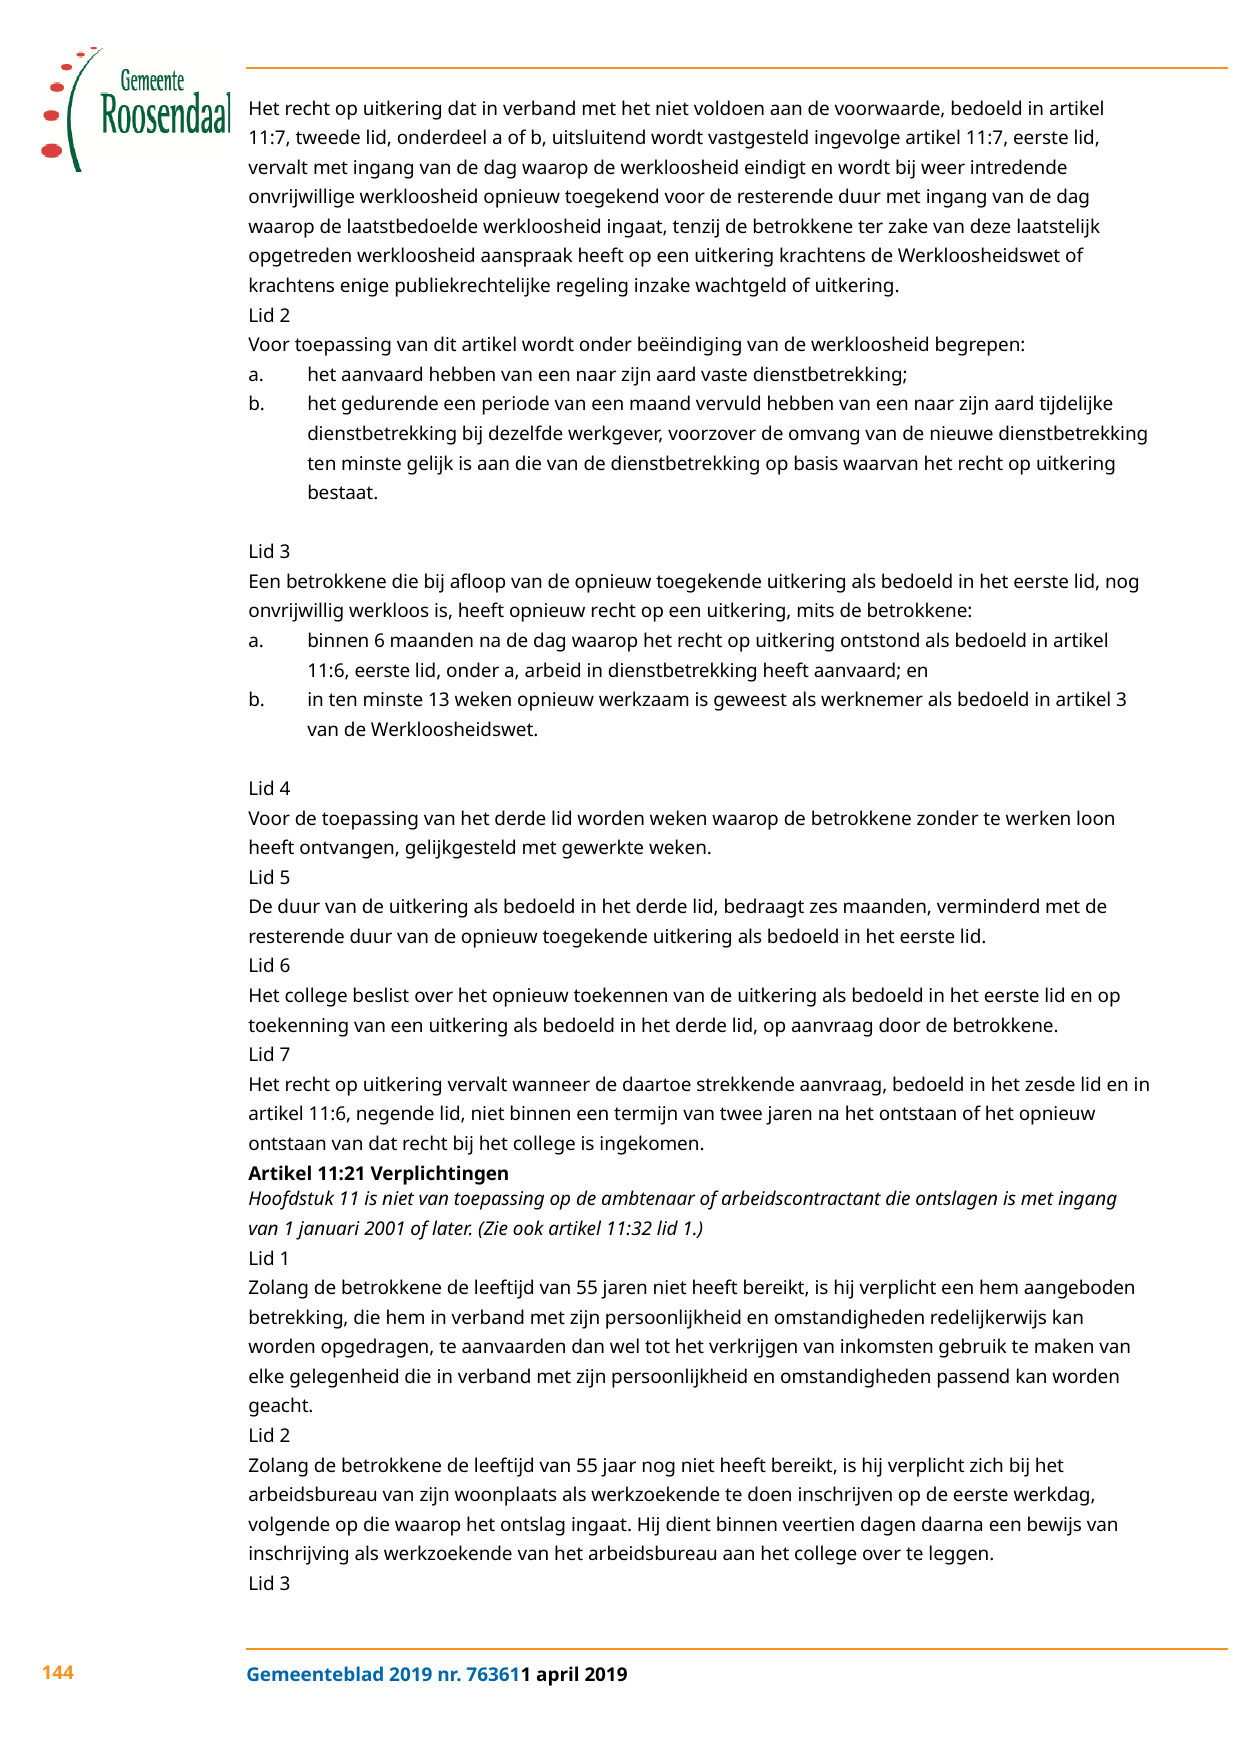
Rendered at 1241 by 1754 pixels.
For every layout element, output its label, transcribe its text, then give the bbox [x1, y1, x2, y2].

text Zolang de betrokkene de leeftijd van 55 jaar nog niet heeft bereikt, is hij verplicht zich bij het arbeidsbureau van zijn woonplaats als werkzoekende te doen inschrijven op de eerste werkdag, volgende op die waarop het ontslag ingaat. Hij dient binnen veertien dagen daarna een bewijs van inschrijving als werkzoekende van het arbeidsbureau aan het college over te leggen. [248, 1452, 1152, 1566]
list het aanvaard hebben van een naar zijn aard vaste dienstbetrekking; [248, 361, 1152, 387]
text Voor toepassing van dit artikel wordt onder beëindiging van de werkloosheid begrepen: [248, 331, 1152, 357]
text Lid 4 [248, 775, 1152, 801]
text Lid 1 [248, 1245, 1152, 1270]
text Het recht op uitkering vervalt wanneer de daartoe strekkende aanvraag, bedoeld in het zesde lid en in artikel 11:6, negende lid, niet binnen een termijn van twee jaren na het ontstaan of het opnieuw ontstaan van dat recht bij het college is ingekomen. [248, 1071, 1152, 1156]
list het gedurende een periode van een maand vervuld hebben van een naar zijn aard tijdelijke dienstbetrekking bij dezelfde werkgever, voorzover de omvang van de nieuwe dienstbetrekking ten minste gelijk is aan die van de dienstbetrekking op basis waarvan het recht op uitkering bestaat. [248, 391, 1152, 505]
text Zolang de betrokkene de leeftijd van 55 jaren niet heeft bereikt, is hij verplicht een hem aangeboden betrekking, die hem in verband met zijn persoonlijkheid en omstandigheden redelijkerwijs kan worden opgedragen, te aanvaarden dan wel tot het verkrijgen van inkomsten gebruik te maken van elke gelegenheid die in verband met zijn persoonlijkheid en omstandigheden passend kan worden geacht. [248, 1274, 1152, 1418]
text Een betrokkene die bij afloop van de opnieuw toegekende uitkering als bedoeld in het eerste lid, nog onvrijwillig werkloos is, heeft opnieuw recht op een uitkering, mits de betrokkene: [248, 568, 1152, 623]
text Hoofdstuk 11 is niet van toepassing op de ambtenaar of arbeidscontractant die ontslagen is met ingang van 1 januari 2001 of later. (Zie ook artikel 11:32 lid 1.) [248, 1186, 1152, 1241]
text Lid 3 [248, 1570, 1152, 1596]
text Het college beslist over het opnieuw toekennen van de uitkering als bedoeld in het eerste lid en op toekenning van een uitkering als bedoeld in het derde lid, op aanvraag door de betrokkene. [248, 982, 1152, 1038]
text Artikel 11:21 Verplichtingen [248, 1160, 1152, 1186]
text Lid 3 [248, 538, 1152, 564]
list binnen 6 maanden na de dag waarop het recht op uitkering ontstond als bedoeld in artikel 11:6, eerste lid, onder a, arbeid in dienstbetrekking heeft aanvaard; en [248, 627, 1152, 683]
text Lid 7 [248, 1041, 1152, 1067]
text Voor de toepassing van het derde lid worden weken waarop de betrokkene zonder te werken loon heeft ontvangen, gelijkgesteld met gewerkte weken. [248, 805, 1152, 860]
list in ten minste 13 weken opnieuw werkzaam is geweest als werknemer als bedoeld in artikel 3 van de Werkloosheidswet. [248, 686, 1152, 742]
text De duur van de uitkering als bedoeld in het derde lid, bedraagt zes maanden, verminderd met de resterende duur van de opnieuw toegekende uitkering als bedoeld in het eerste lid. [248, 893, 1152, 949]
text Lid 6 [248, 953, 1152, 978]
text Lid 2 [248, 302, 1152, 328]
text Lid 2 [248, 1422, 1152, 1448]
text Lid 5 [248, 864, 1152, 890]
text Het recht op uitkering dat in verband met het niet voldoen aan de voorwaarde, bedoeld in artikel 11:7, tweede lid, onderdeel a of b, uitsluitend wordt vastgesteld ingevolge artikel 11:7, eerste lid, vervalt met ingang van de dag waarop de werkloosheid eindigt en wordt bij weer intredende onvrijwillige werkloosheid opnieuw toegekend voor de resterende duur met ingang van de dag waarop de laatstbedoelde werkloosheid ingaat, tenzij de betrokkene ter zake van deze laatstelijk opgetreden werkloosheid aanspraak heeft op een uitkering krachtens de Werkloosheidswet of krachtens enige publiekrechtelijke regeling inzake wachtgeld of uitkering. [248, 95, 1152, 298]
picture [41, 47, 231, 172]
